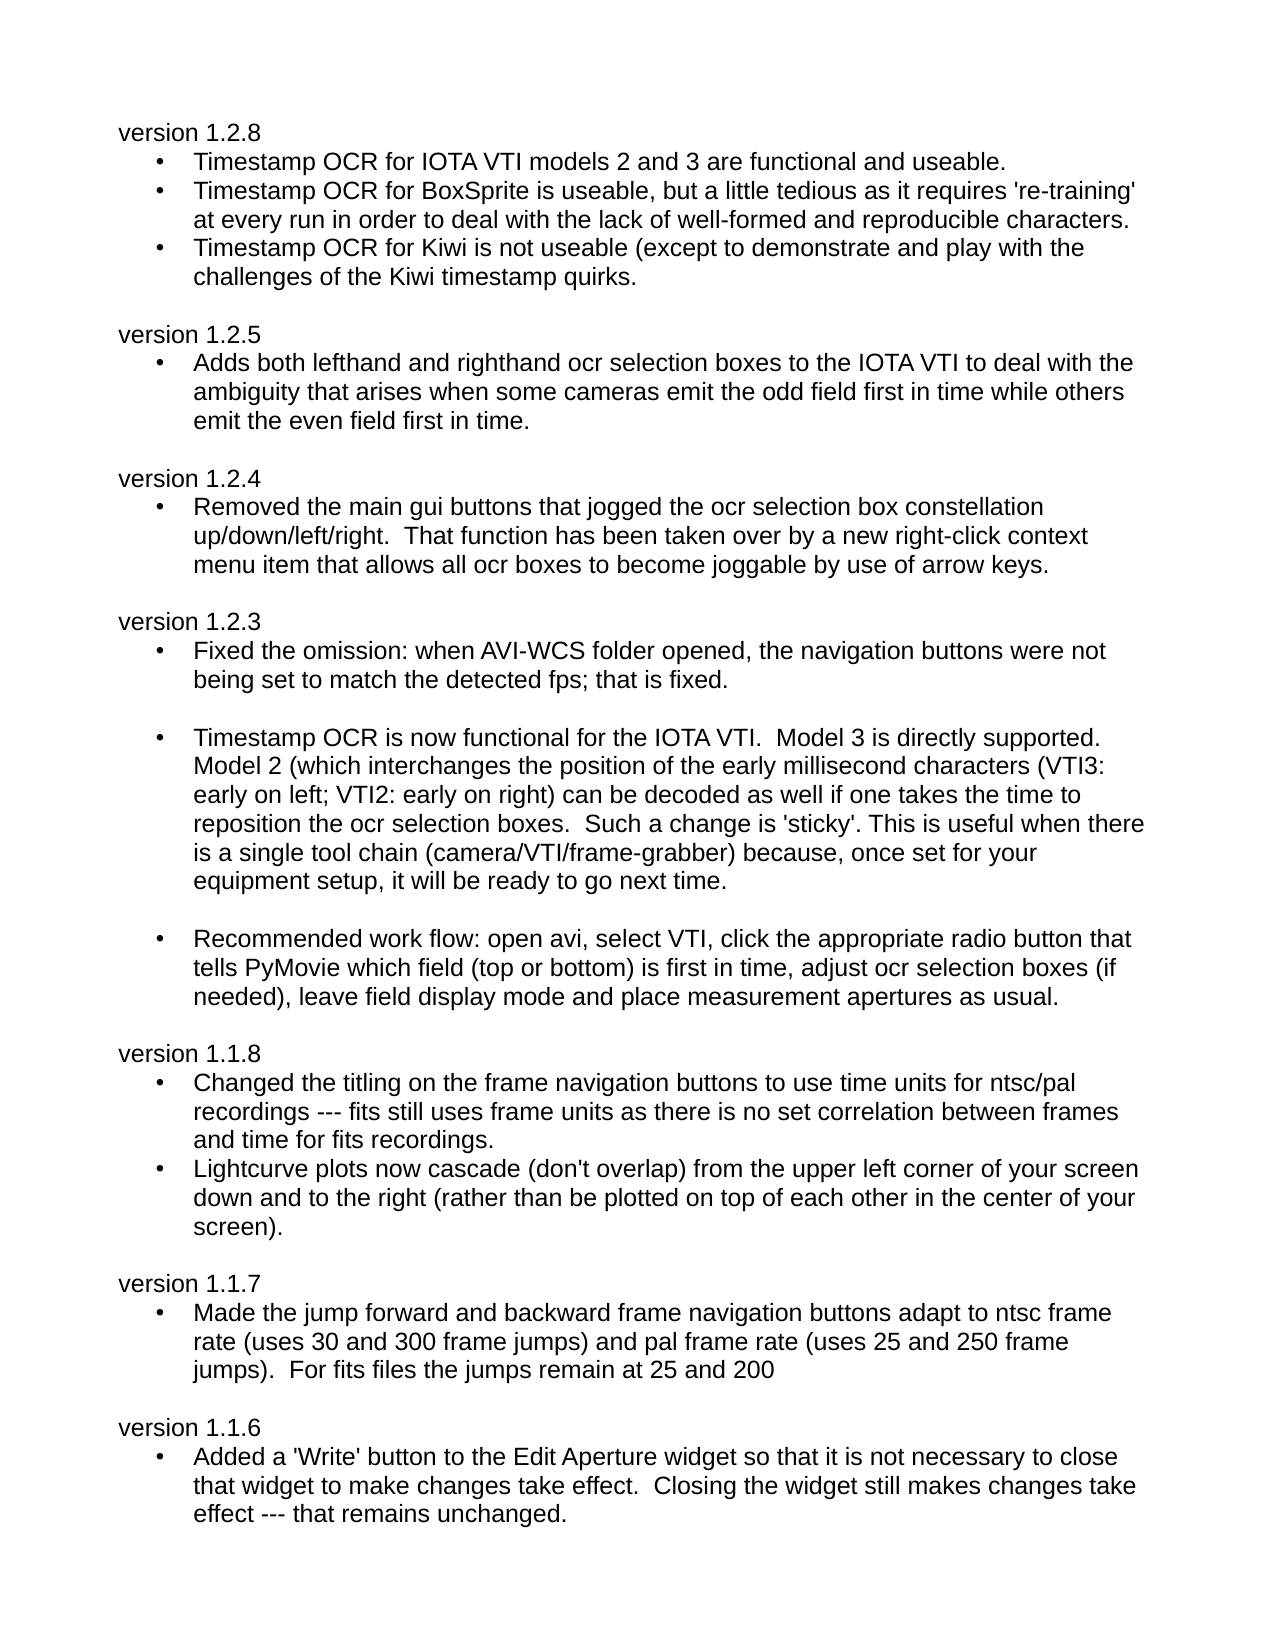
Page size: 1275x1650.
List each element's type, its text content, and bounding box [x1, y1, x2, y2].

text version 1.1.8 [118, 1039, 1157, 1068]
list Timestamp OCR for BoxSprite is useable, but a little tedious as it requires 're-training' at every run in order to deal with the lack of well-formed and reproducible characters. [156, 176, 1157, 233]
list Changed the titling on the frame navigation buttons to use time units for ntsc/pal recordings --- fits still uses frame units as there is no set correlation between frames and time for fits recordings. [156, 1068, 1157, 1154]
list Lightcurve plots now cascade (don't overlap) from the upper left corner of your screen down and to the right (rather than be plotted on top of each other in the center of your screen). [156, 1154, 1157, 1269]
text version 1.1.6 [118, 1413, 1157, 1442]
text version 1.2.8 [118, 118, 1157, 147]
list Timestamp OCR for IOTA VTI models 2 and 3 are functional and useable. [156, 147, 1157, 176]
list Timestamp OCR is now functional for the IOTA VTI. Model 3 is directly supported. Model 2 (which interchanges the position of the early millisecond characters (VTI3: early on left; VTI2: early on right) can be decoded as well if one takes the time to reposition the ocr selection boxes. Such a change is 'sticky'. This is useful when there is a single tool chain (camera/VTI/frame-grabber) because, once set for your equipment setup, it will be ready to go next time. [156, 722, 1157, 924]
text version 1.2.3 [118, 607, 1157, 636]
text version 1.2.5 [118, 320, 1157, 348]
list Added a 'Write' button to the Edit Aperture widget so that it is not necessary to close that widget to make changes take effect. Closing the widget still makes changes take effect --- that remains unchanged. [156, 1442, 1157, 1528]
list Adds both lefthand and righthand ocr selection boxes to the IOTA VTI to deal with the ambiguity that arises when some cameras emit the odd field first in time while others emit the even field first in time. [156, 348, 1157, 463]
list Fixed the omission: when AVI-WCS folder opened, the navigation buttons were not being set to match the detected fps; that is fixed. [156, 636, 1157, 722]
text version 1.2.4 [118, 463, 1157, 492]
list Timestamp OCR for Kiwi is not useable (except to demonstrate and play with the challenges of the Kiwi timestamp quirks. [156, 233, 1157, 320]
list Made the jump forward and backward frame navigation buttons adapt to ntsc frame rate (uses 30 and 300 frame jumps) and pal frame rate (uses 25 and 250 frame jumps). For fits files the jumps remain at 25 and 200 [156, 1298, 1157, 1413]
list Removed the main gui buttons that jogged the ocr selection box constellation up/down/left/right. That function has been taken over by a new right-click context menu item that allows all ocr boxes to become joggable by use of arrow keys. [156, 492, 1157, 579]
text version 1.1.7 [118, 1269, 1157, 1298]
list Recommended work flow: open avi, select VTI, click the appropriate radio button that tells PyMovie which field (top or bottom) is first in time, adjust ocr selection boxes (if needed), leave field display mode and place measurement apertures as usual. [156, 924, 1157, 1039]
